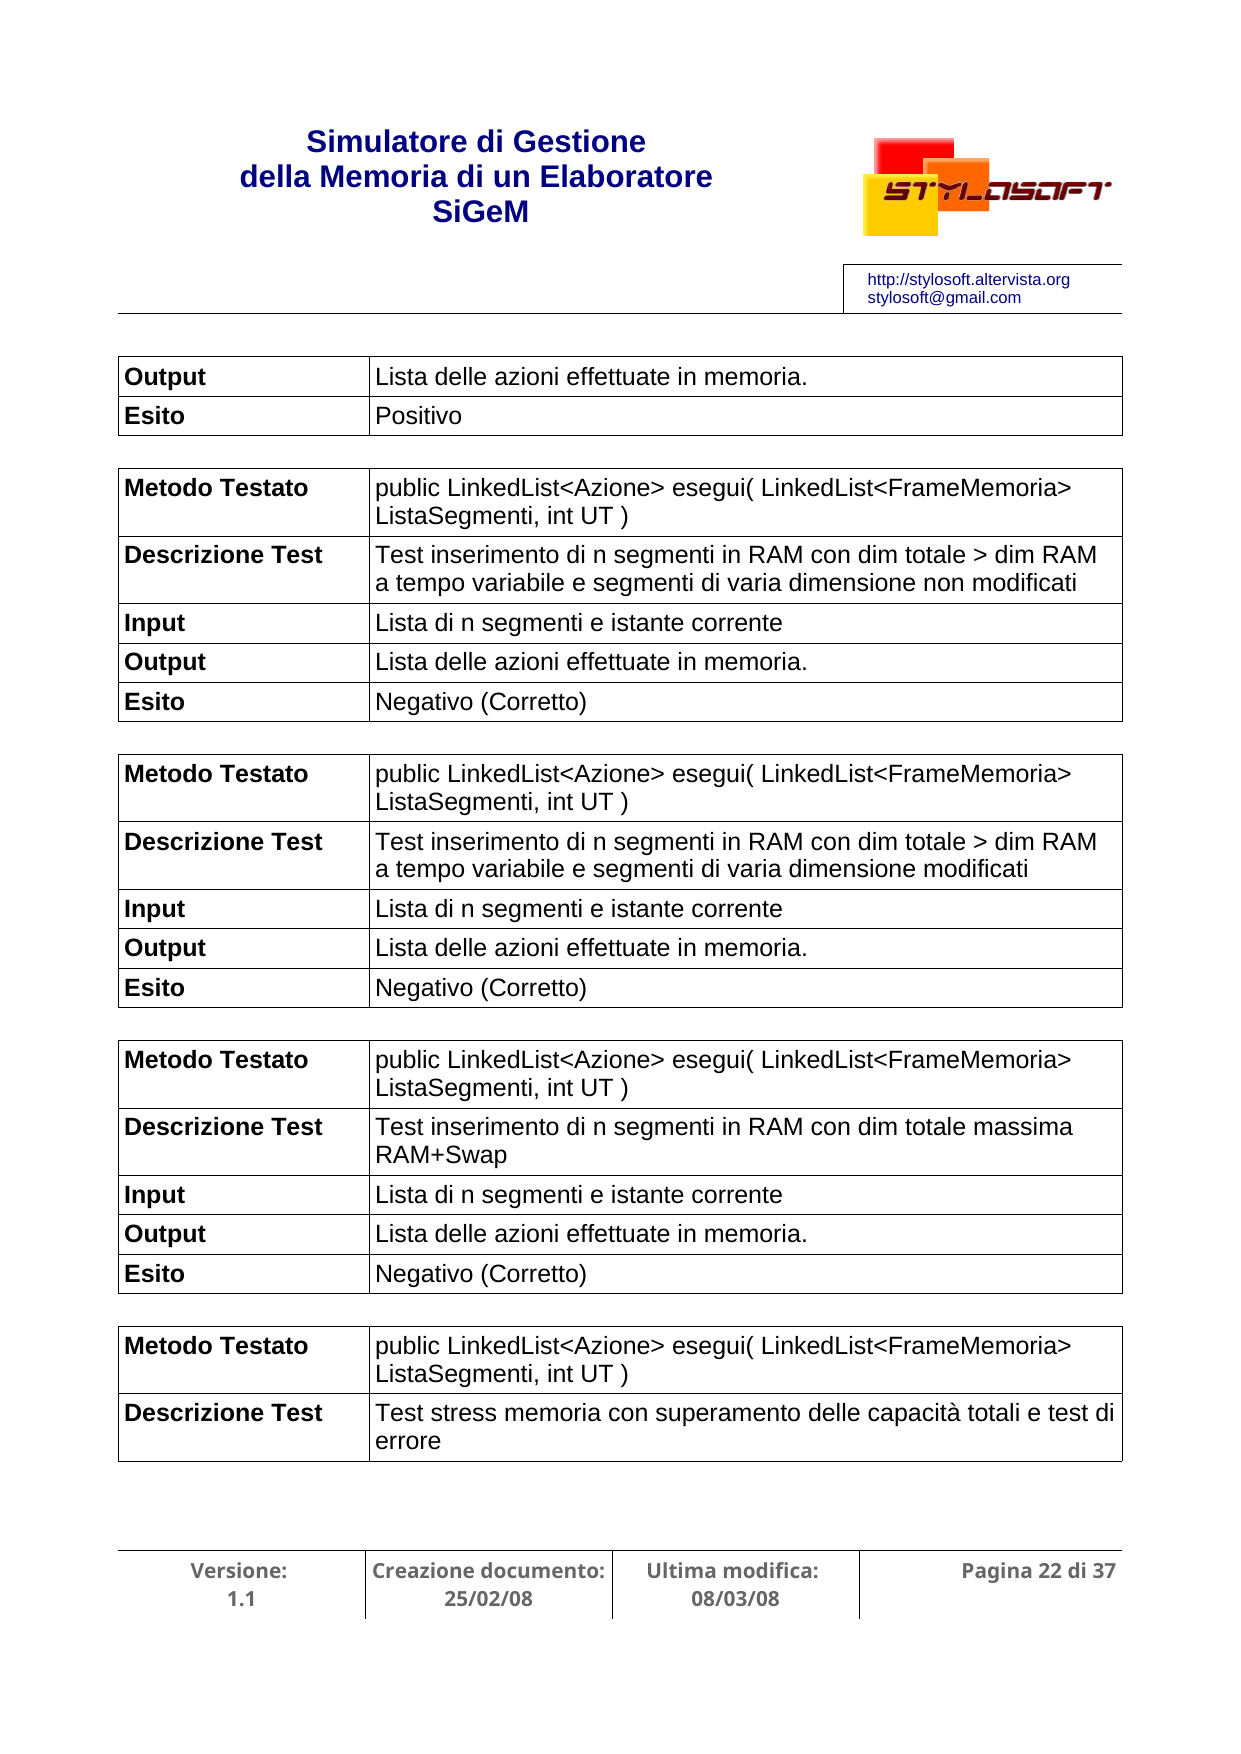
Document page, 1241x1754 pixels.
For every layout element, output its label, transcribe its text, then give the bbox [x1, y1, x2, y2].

table_cell Output [119, 929, 369, 968]
table_cell Negativo (Corretto) [370, 969, 1122, 1007]
table_cell Input [119, 890, 369, 928]
table_cell Lista di n segmenti e istante corrente [370, 890, 1122, 928]
table_cell Test stress memoria con superamento delle capacità totali e test di errore [370, 1394, 1122, 1461]
table_cell Output [119, 1215, 369, 1254]
table_cell Input [119, 1176, 369, 1214]
table_cell Lista delle azioni effettuate in memoria. [370, 1215, 1122, 1254]
table_cell Lista delle azioni effettuate in memoria. [370, 929, 1122, 968]
table_cell Test inserimento di n segmenti in RAM con dim totale > dim RAM a tempo variabile e segmenti di varia dimensione modificati [370, 822, 1122, 889]
table_header public LinkedList<Azione> esegui( LinkedList<FrameMemoria> ListaSegmenti, int UT ) [370, 1327, 1122, 1393]
table_header public LinkedList<Azione> esegui( LinkedList<FrameMemoria> ListaSegmenti, int UT ) [370, 469, 1122, 536]
table_cell Test inserimento di n segmenti in RAM con dim totale massima RAM+Swap [370, 1109, 1122, 1175]
table_cell Positivo [370, 397, 1122, 435]
table_cell Esito [119, 683, 369, 721]
table_header Metodo Testato [119, 755, 369, 821]
table_header Metodo Testato [119, 1041, 369, 1107]
table_cell Descrizione Test [119, 1109, 369, 1175]
table_cell Negativo (Corretto) [370, 1255, 1122, 1293]
table_cell Lista di n segmenti e istante corrente [370, 1176, 1122, 1214]
table_cell Output [119, 357, 369, 396]
table_header public LinkedList<Azione> esegui( LinkedList<FrameMemoria> ListaSegmenti, int UT ) [370, 1041, 1122, 1107]
table_cell Esito [119, 397, 369, 435]
picture [848, 123, 1117, 247]
table_cell Output [119, 644, 369, 682]
table_cell Esito [119, 1255, 369, 1293]
table_cell Descrizione Test [119, 1394, 369, 1461]
table_cell Descrizione Test [119, 822, 369, 889]
table_cell Descrizione Test [119, 537, 369, 603]
table_header Metodo Testato [119, 1327, 369, 1393]
table_cell Test inserimento di n segmenti in RAM con dim totale > dim RAM a tempo variabile e segmenti di varia dimensione non modificati [370, 537, 1122, 603]
table_header public LinkedList<Azione> esegui( LinkedList<FrameMemoria> ListaSegmenti, int UT ) [370, 755, 1122, 821]
table_cell Lista di n segmenti e istante corrente [370, 604, 1122, 642]
table_cell Lista delle azioni effettuate in memoria. [370, 644, 1122, 682]
table_cell Input [119, 604, 369, 642]
table_cell Esito [119, 969, 369, 1007]
table_header Metodo Testato [119, 469, 369, 536]
table_cell Lista delle azioni effettuate in memoria. [370, 357, 1122, 396]
table_cell Negativo (Corretto) [370, 683, 1122, 721]
